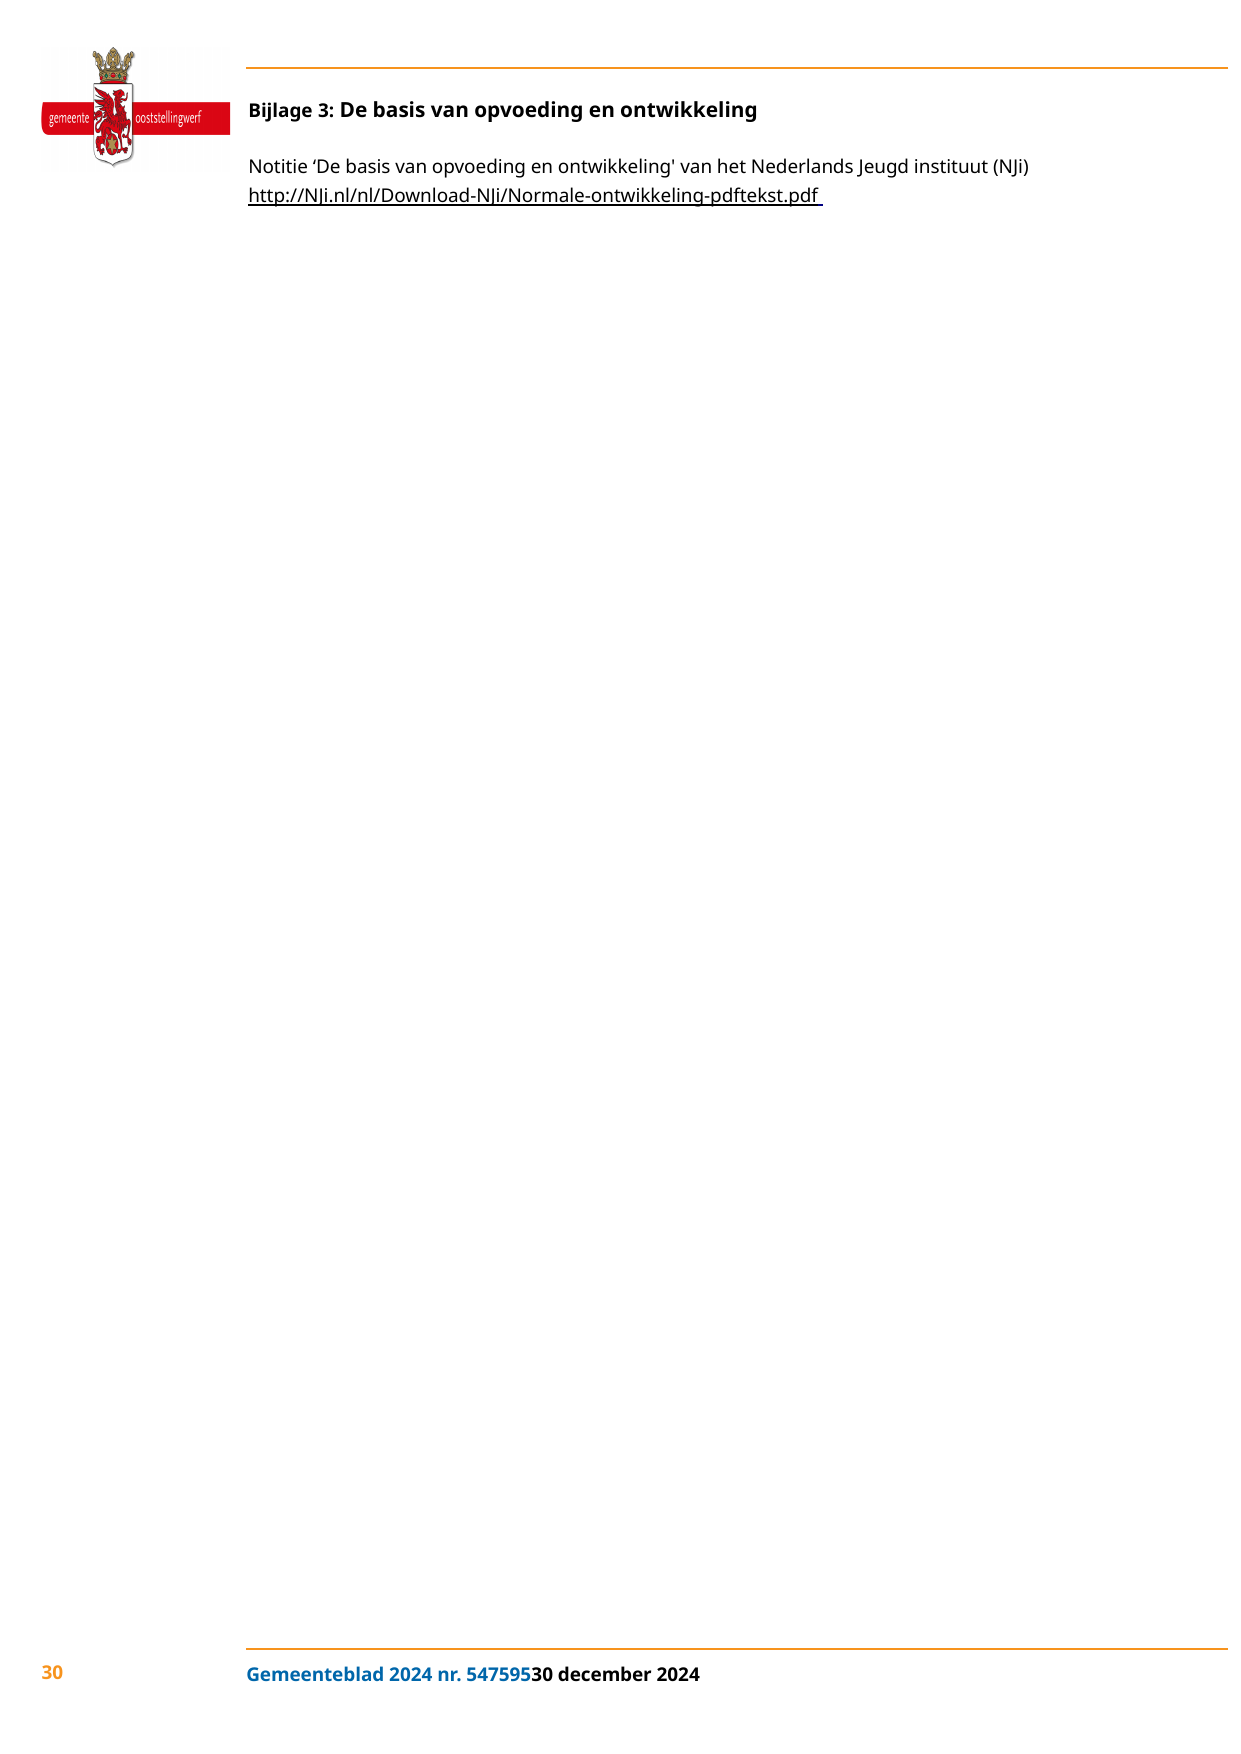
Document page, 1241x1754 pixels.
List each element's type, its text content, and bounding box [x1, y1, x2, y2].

picture [41, 47, 231, 172]
text Notitie ‘De basis van opvoeding en ontwikkeling' van het Nederlands Jeugd instituut (NJi) [248, 153, 1152, 179]
text Bijlage 3: De basis van opvoeding en ontwikkeling [248, 95, 1152, 123]
text http://NJi.nl/nl/Download-NJi/Normale-ontwikkeling-pdftekst.pdf [248, 182, 1152, 208]
